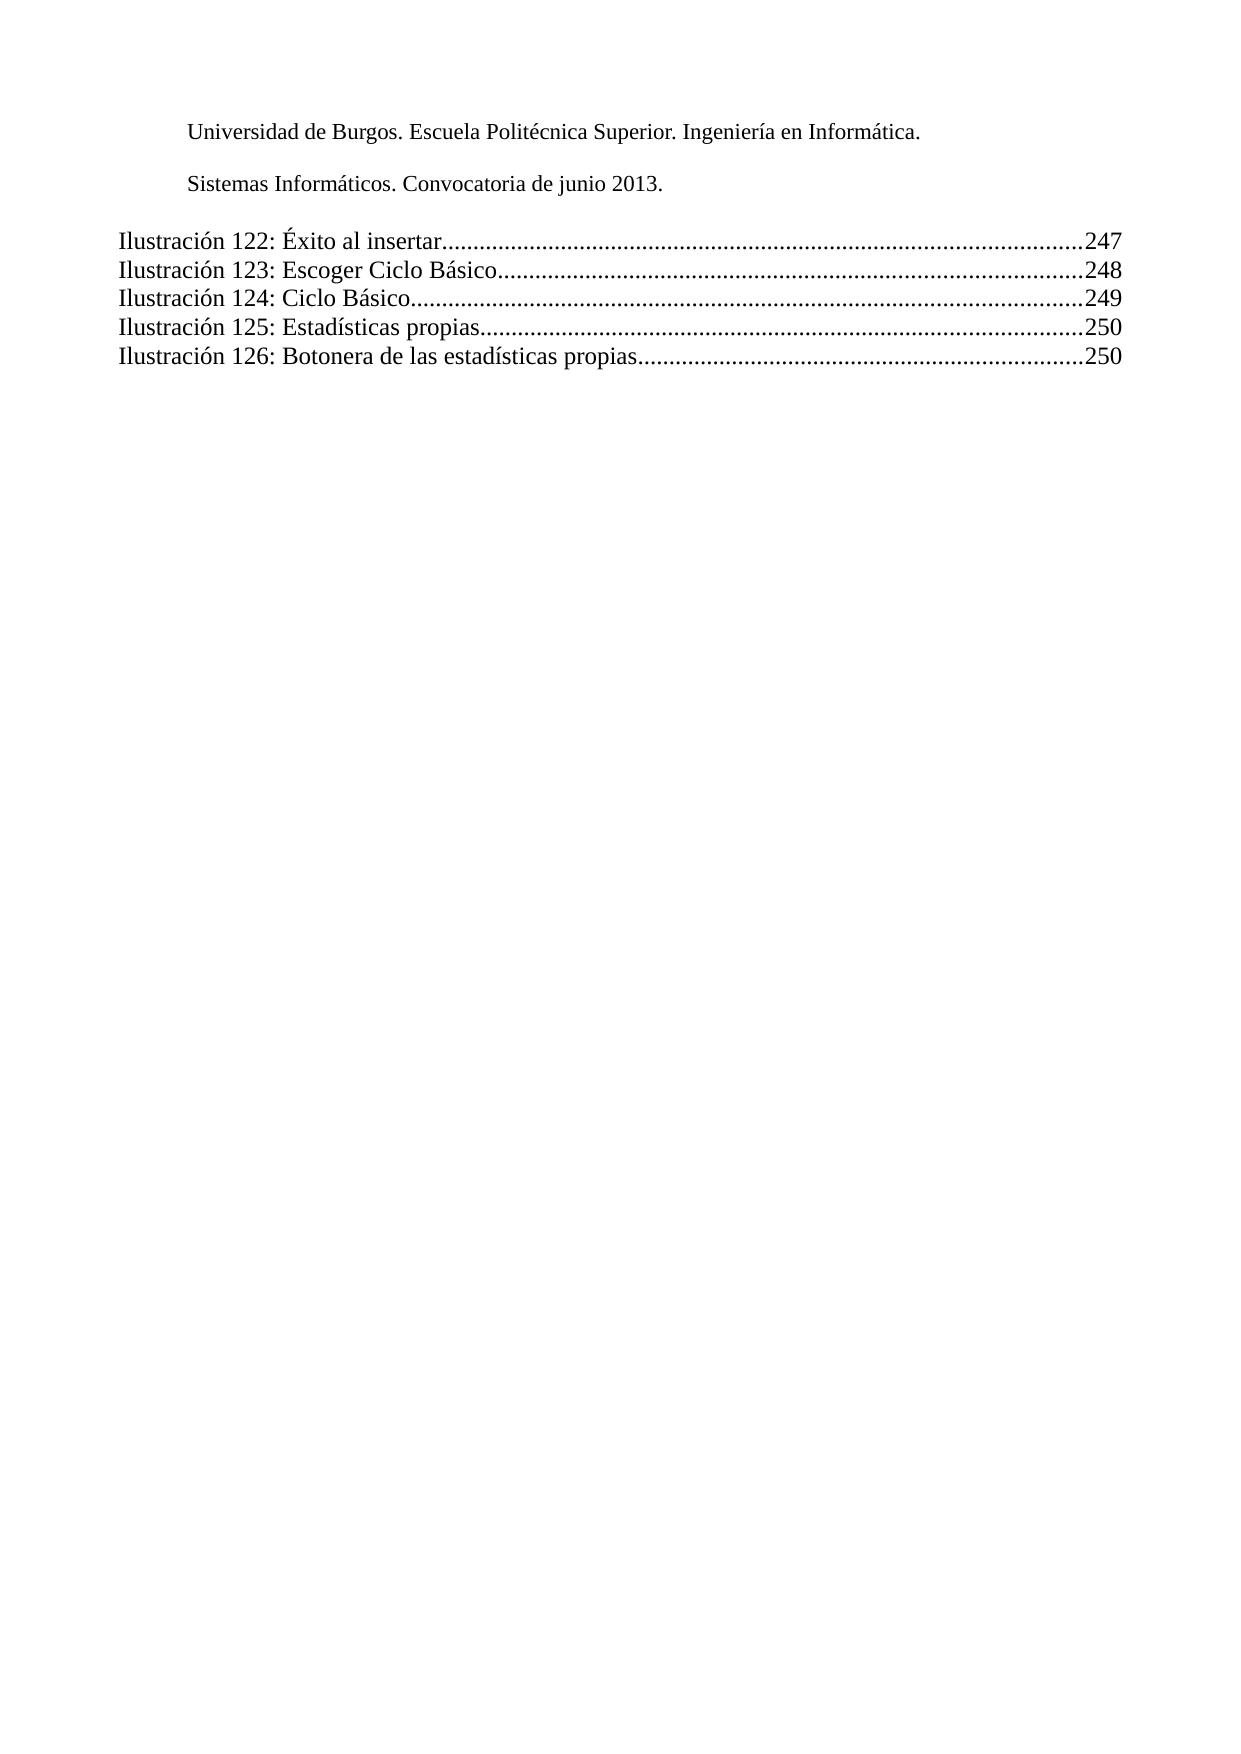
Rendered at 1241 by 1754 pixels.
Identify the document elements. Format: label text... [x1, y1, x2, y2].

text Ilustración 125: Estadísticas propias 250 [118, 312, 1122, 341]
text Ilustración 123: Escoger Ciclo Básico 248 [118, 255, 1122, 283]
text Ilustración 124: Ciclo Básico 249 [118, 283, 1122, 312]
text Ilustración 126: Botonera de las estadísticas propias 250 [118, 341, 1122, 370]
text Ilustración 122: Éxito al insertar 247 [118, 226, 1122, 255]
